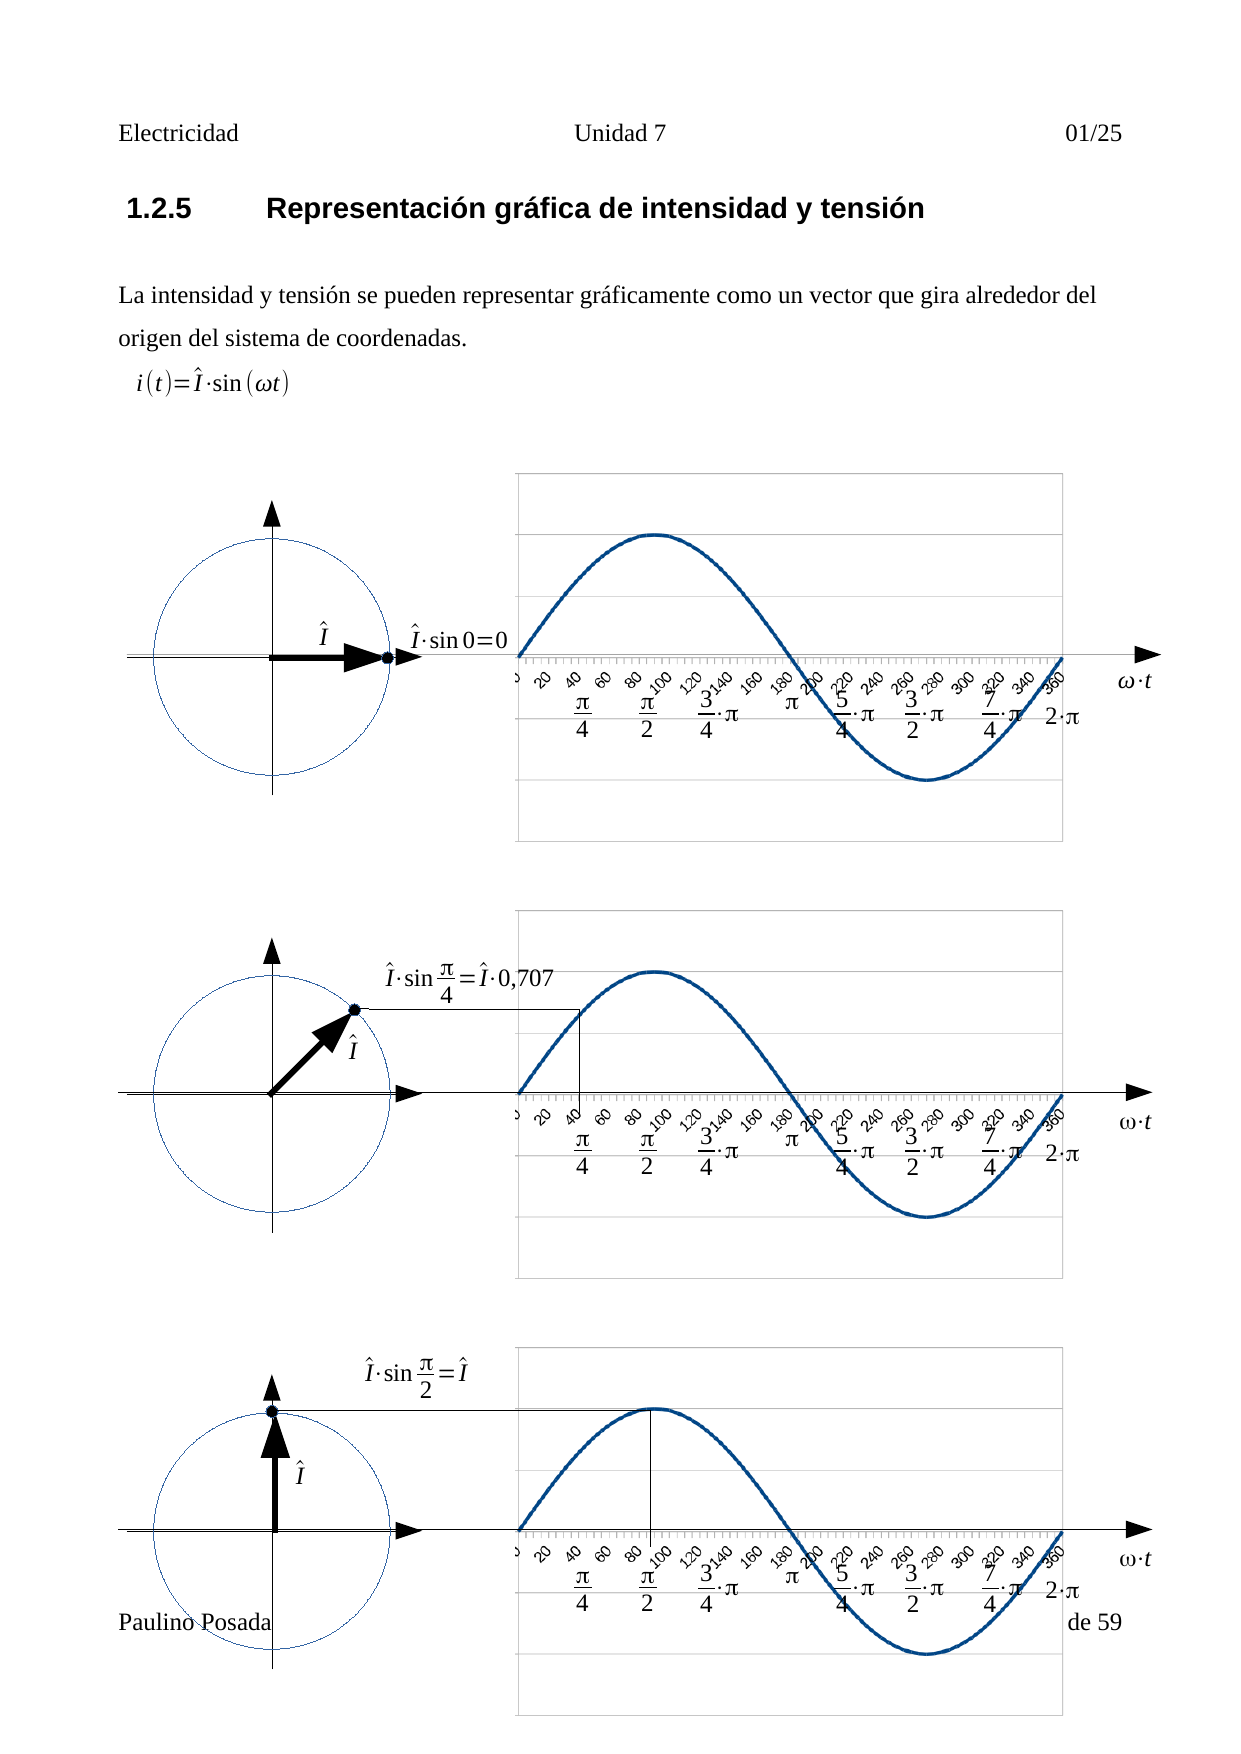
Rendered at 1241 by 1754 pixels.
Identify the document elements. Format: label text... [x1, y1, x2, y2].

text La intensidad y tensión se pueden representar gráficamente como un vector que gira alrededor del origen del sistema de coordenadas. [118, 280, 1122, 352]
picture [515, 463, 1064, 654]
picture [515, 655, 1064, 854]
picture [515, 1337, 1064, 1529]
picture [515, 1530, 1064, 1728]
picture [515, 1411, 650, 1529]
picture [515, 900, 1064, 1092]
picture [515, 1010, 579, 1092]
subtitle Representación gráfica de intensidad y tensión [118, 191, 1122, 225]
picture [515, 1093, 1064, 1291]
